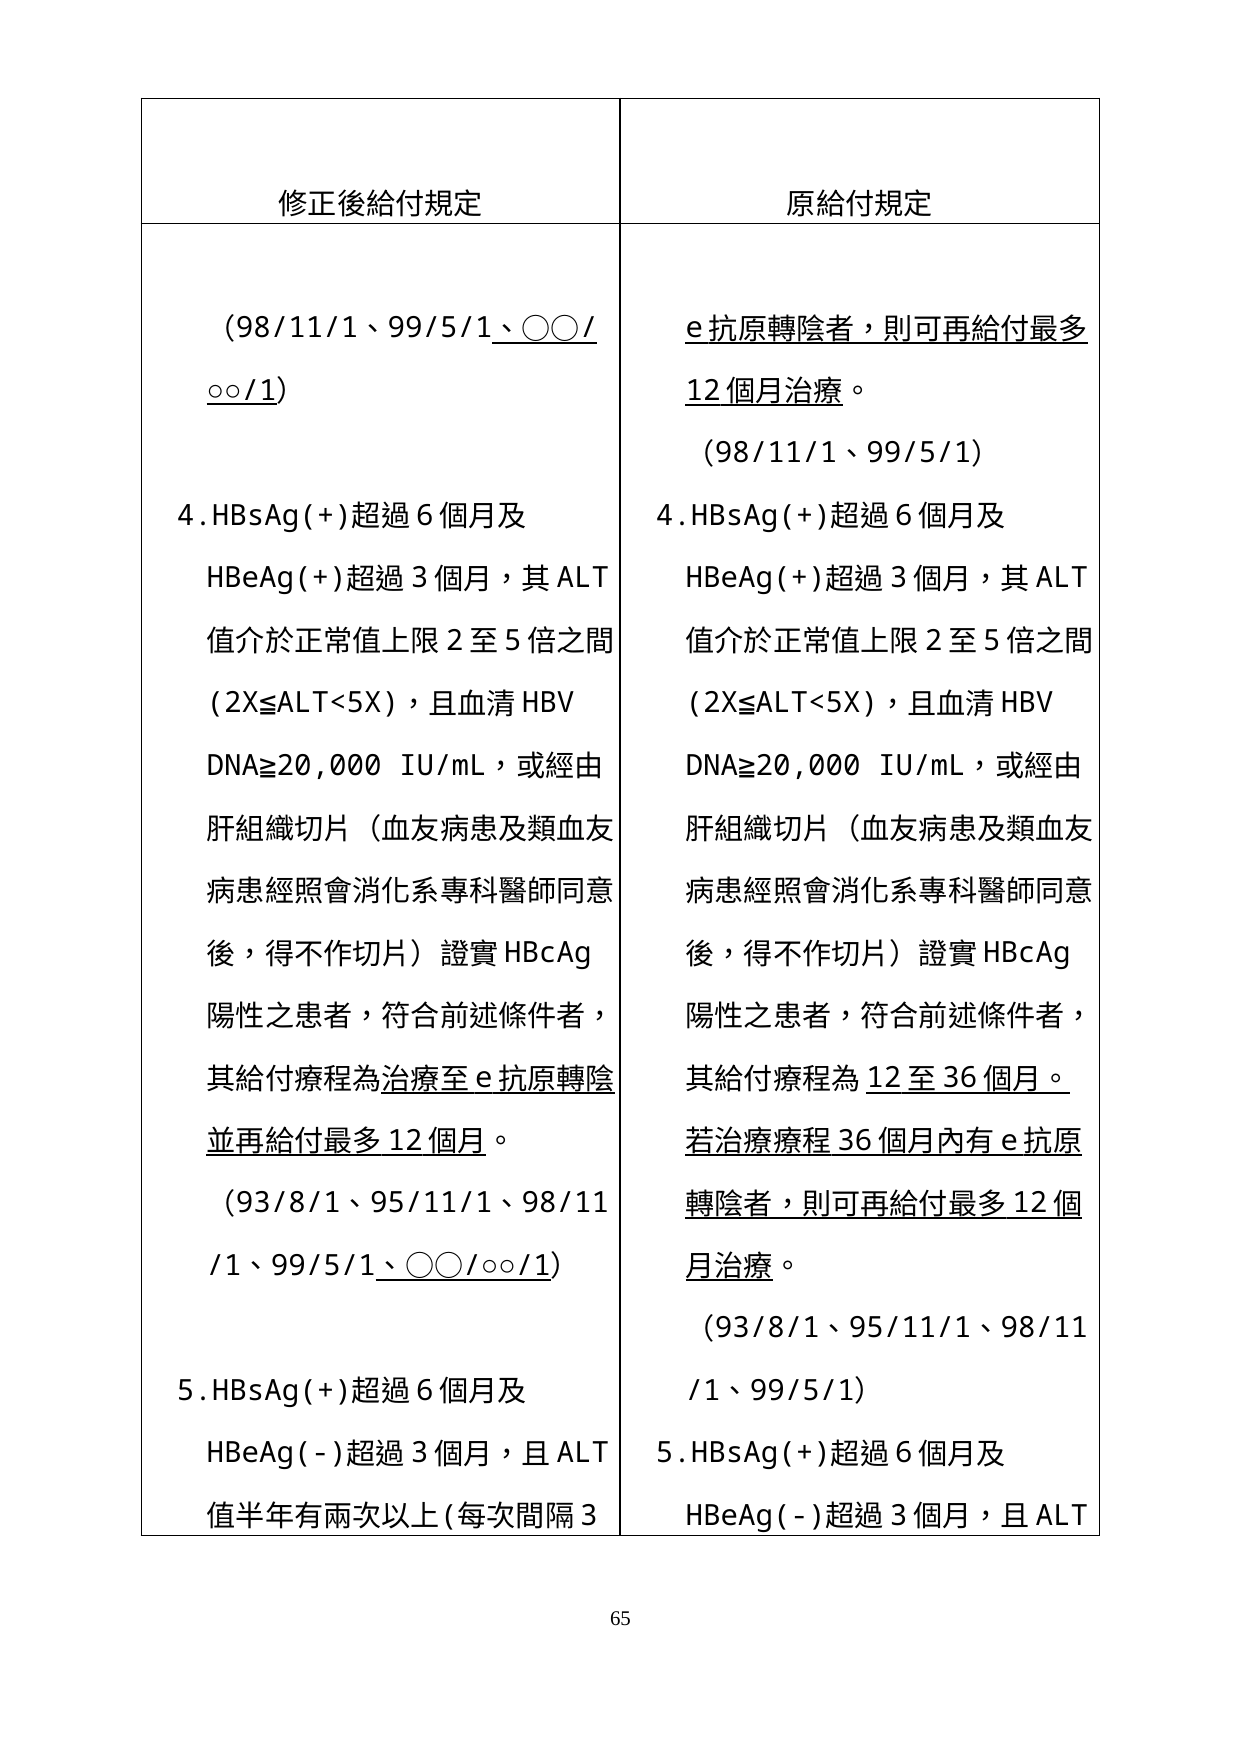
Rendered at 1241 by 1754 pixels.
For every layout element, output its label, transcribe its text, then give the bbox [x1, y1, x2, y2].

table_cell e抗原轉陰者，則可再給付最多12個月治療。（98/11/1、99/5/1） 4.HBsAg(+)超過6個月及HBeAg(+)超過3個月，其ALT值介於正常值上限2至5倍之間(2X≦ALT<5X)，且血清HBV DNA≧20,000 IU/mL，或經由肝組織切片（血友病患及類血友病患經照會消化系專科醫師同意後，得不作切片）證實HBcAg陽性之患者，符合前述條件者，其給付療程為12至36個月。若治療療程36個月內有e抗原轉陰者，則可再給付最多12個月治療。（93/8/1、95/11/1、98/11/1、99/5/1） 5.HBsAg(+)超過6個月及HBeAg(-)超過3個月，且ALT [621, 224, 1099, 1535]
table_header 原給付規定 [621, 99, 1099, 222]
table_header 修正後給付規定 [142, 99, 619, 222]
table_cell （98/11/1、99/5/1、○○/○○/1） 4.HBsAg(+)超過6個月及HBeAg(+)超過3個月，其ALT值介於正常值上限2至5倍之間(2X≦ALT<5X)，且血清HBV DNA≧20,000 IU/mL，或經由肝組織切片（血友病患及類血友病患經照會消化系專科醫師同意後，得不作切片）證實HBcAg陽性之患者，符合前述條件者，其給付療程為治療至e抗原轉陰並再給付最多12個月。（93/8/1、95/11/1、98/11/1、99/5/1、○○/○○/1） 5.HBsAg(+)超過6個月及HBeAg(-)超過3個月，且ALT值半年有兩次以上(每次間隔3 [142, 224, 619, 1535]
